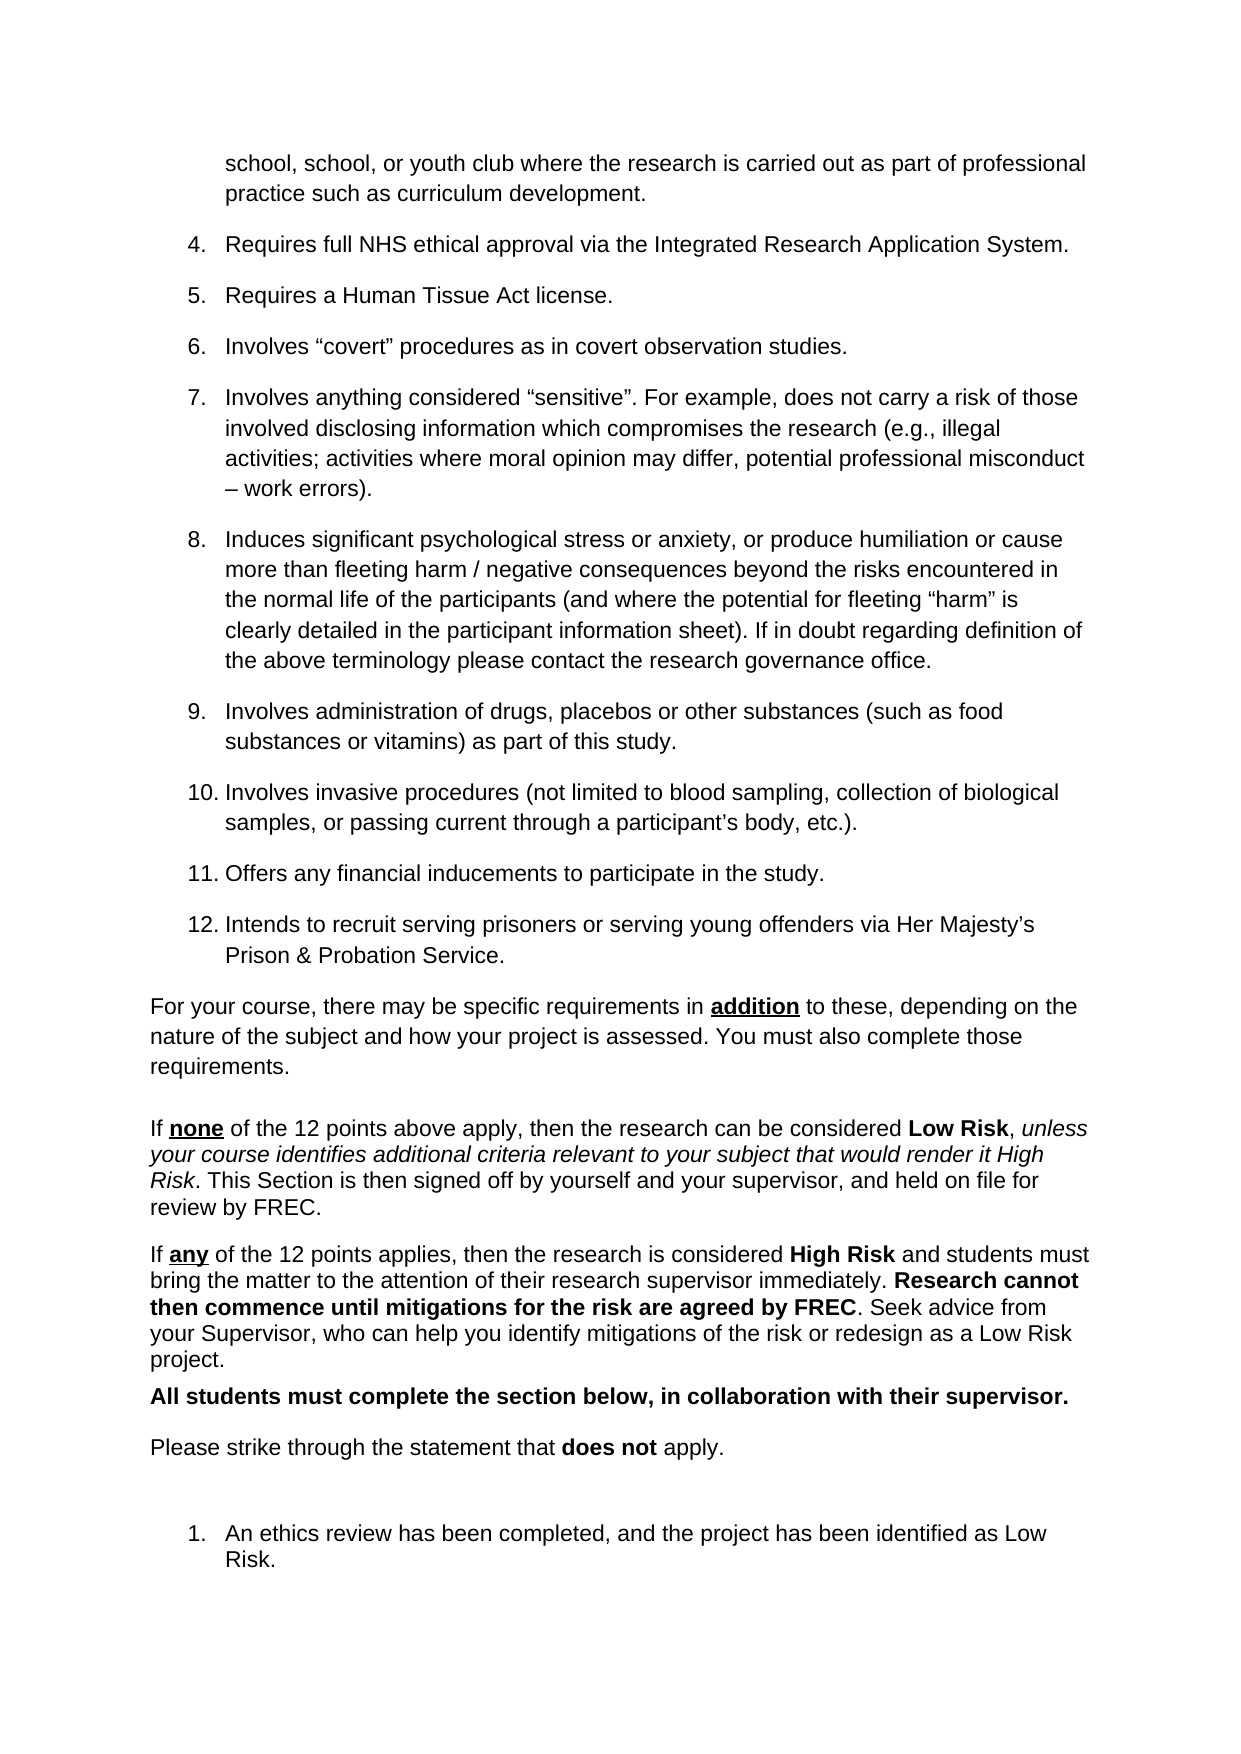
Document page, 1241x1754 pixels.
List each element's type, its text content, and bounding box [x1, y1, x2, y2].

list Intends to recruit serving prisoners or serving young offenders via Her Majesty’s Prison & Probation Service. [187, 911, 1090, 968]
list Involves invasive procedures (not limited to blood sampling, collection of biological samples, or passing current through a participant’s body, etc.). [187, 779, 1090, 836]
list Involves “covert” procedures as in covert observation studies. [187, 333, 1090, 360]
list Involves administration of drugs, placebos or other substances (such as food substances or vitamins) as part of this study. [187, 698, 1090, 754]
list Requires full NHS ethical approval via the Integrated Research Application System. [187, 231, 1090, 258]
text All students must complete the section below, in collaboration with their supervisor. [150, 1383, 1090, 1409]
list Induces significant psychological stress or anxiety, or produce humiliation or cause more than fleeting harm / negative consequences beyond the risks encountered in the normal life of the participants (and where the potential for fleeting “harm” is clearly detailed in the participant information sheet). If in doubt regarding definition of the above terminology please contact the research governance office. [187, 526, 1090, 673]
text If any of the 12 points applies, then the research is considered High Risk and students must bring the matter to the attention of their research supervisor immediately. Research cannot then commence until mitigations for the risk are agreed by FREC. Seek advice from your Supervisor, who can help you identify mitigations of the risk or redesign as a Low Risk project. [150, 1241, 1090, 1373]
list Requires a Human Tissue Act license. [187, 282, 1090, 309]
list Involves anything considered “sensitive”. For example, does not carry a risk of those involved disclosing information which compromises the research (e.g., illegal activities; activities where moral opinion may differ, potential professional misconduct – work errors). [187, 384, 1090, 501]
list school, school, or youth club where the research is carried out as part of professional practice such as curriculum development. [187, 150, 1090, 207]
text If none of the 12 points above apply, then the research can be considered Low Risk, unless your course identifies additional criteria relevant to your subject that would render it High Risk. This Section is then signed off by yourself and your supervisor, and held on file for review by FREC. [150, 1114, 1090, 1220]
list Offers any financial inducements to participate in the study. [187, 860, 1090, 887]
text Please strike through the statement that does not apply. [150, 1434, 1090, 1460]
list An ethics review has been completed, and the project has been identified as Low Risk. [187, 1520, 1090, 1573]
text For your course, there may be specific requirements in addition to these, depending on the nature of the subject and how your project is assessed. You must also complete those requirements. [150, 993, 1090, 1079]
